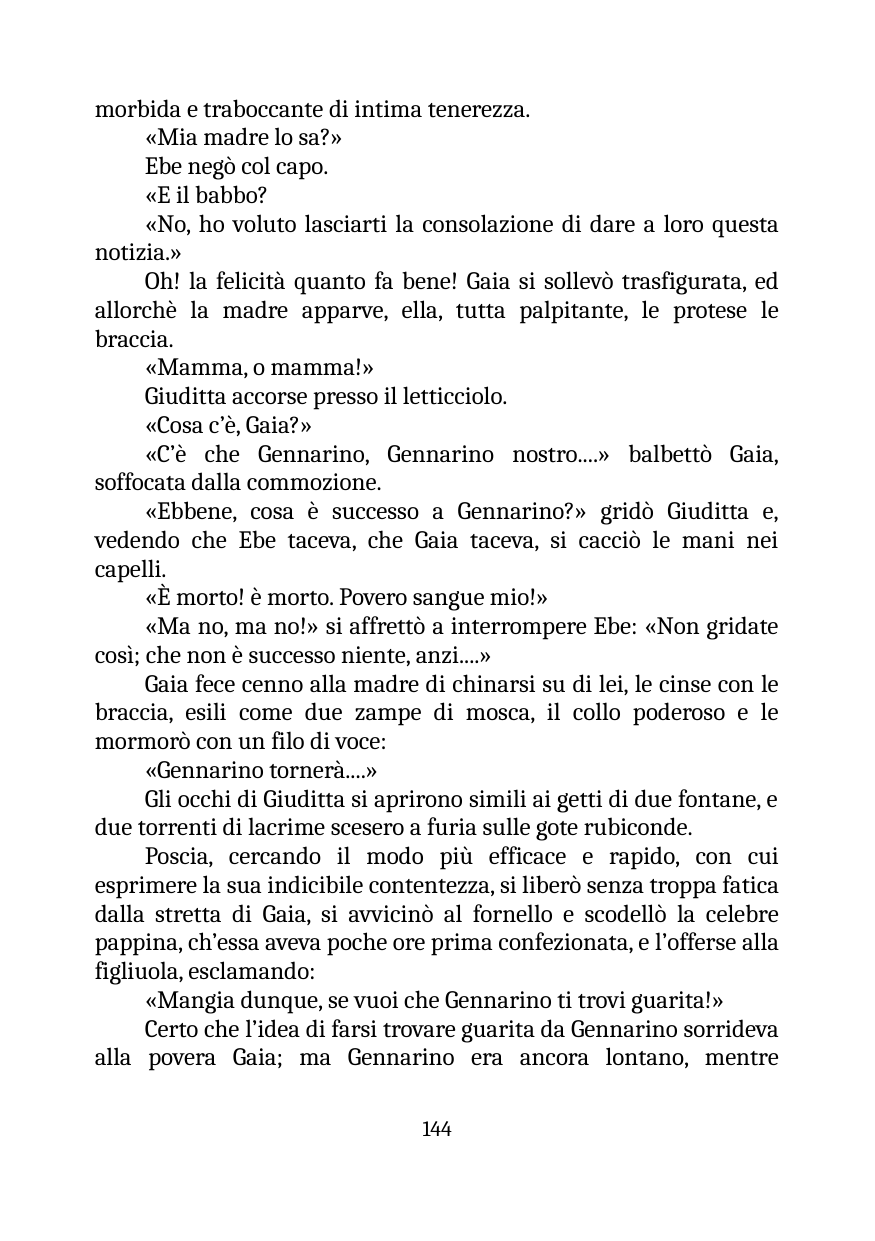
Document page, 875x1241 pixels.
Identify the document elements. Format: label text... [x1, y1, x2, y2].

text «Gennarino tornerà....» [94, 756, 779, 784]
text «È morto! è morto. Povero sangue mio!» [94, 583, 779, 612]
text Ebe negò col capo. [94, 152, 779, 181]
text «Ebbene, cosa è successo a Gennarino?» gridò Giuditta e, vedendo che Ebe taceva, che Gaia taceva, si cacciò le mani nei capelli. [94, 497, 779, 583]
text Giuditta accorse presso il letticciolo. [94, 382, 779, 411]
text «C’è che Gennarino, Gennarino nostro....» balbettò Gaia, soffocata dalla commozione. [94, 439, 779, 497]
text «Mia madre lo sa?» [94, 123, 779, 152]
text Gaia fece cenno alla madre di chinarsi su di lei, le cinse con le braccia, esili come due zampe di mosca, il collo poderoso e le mormorò con un filo di voce: [94, 669, 779, 756]
text «No, ho voluto lasciarti la consolazione di dare a loro questa notizia.» [94, 209, 779, 267]
text «E il babbo? [94, 181, 779, 209]
text «Cosa c’è, Gaia?» [94, 411, 779, 439]
text «Ma no, ma no!» si affrettò a interrompere Ebe: «Non gridate così; che non è successo niente, anzi....» [94, 612, 779, 669]
text Oh! la felicità quanto fa bene! Gaia si sollevò trasfigurata, ed allorchè la madre apparve, ella, tutta palpitante, le protese le braccia. [94, 267, 779, 353]
text Certo che l’idea di farsi trovare guarita da Gennarino sorrideva alla povera Gaia; ma Gennarino era ancora lontano, mentre [94, 1014, 779, 1072]
text «Mamma, o mamma!» [94, 353, 779, 382]
text morbida e traboccante di intima tenerezza. [94, 94, 779, 123]
text «Mangia dunque, se vuoi che Gennarino ti trovi guarita!» [94, 986, 779, 1014]
text Gli occhi di Giuditta si aprirono simili ai getti di due fontane, e due torrenti di lacrime scesero a furia sulle gote rubiconde. [94, 784, 779, 842]
text Poscia, cercando il modo più efficace e rapido, con cui esprimere la sua indicibile contentezza, si liberò senza troppa fatica dalla stretta di Gaia, si avvicinò al fornello e scodellò la celebre pappina, ch’essa aveva poche ore prima confezionata, e l’offerse alla figliuola, esclamando: [94, 842, 779, 986]
